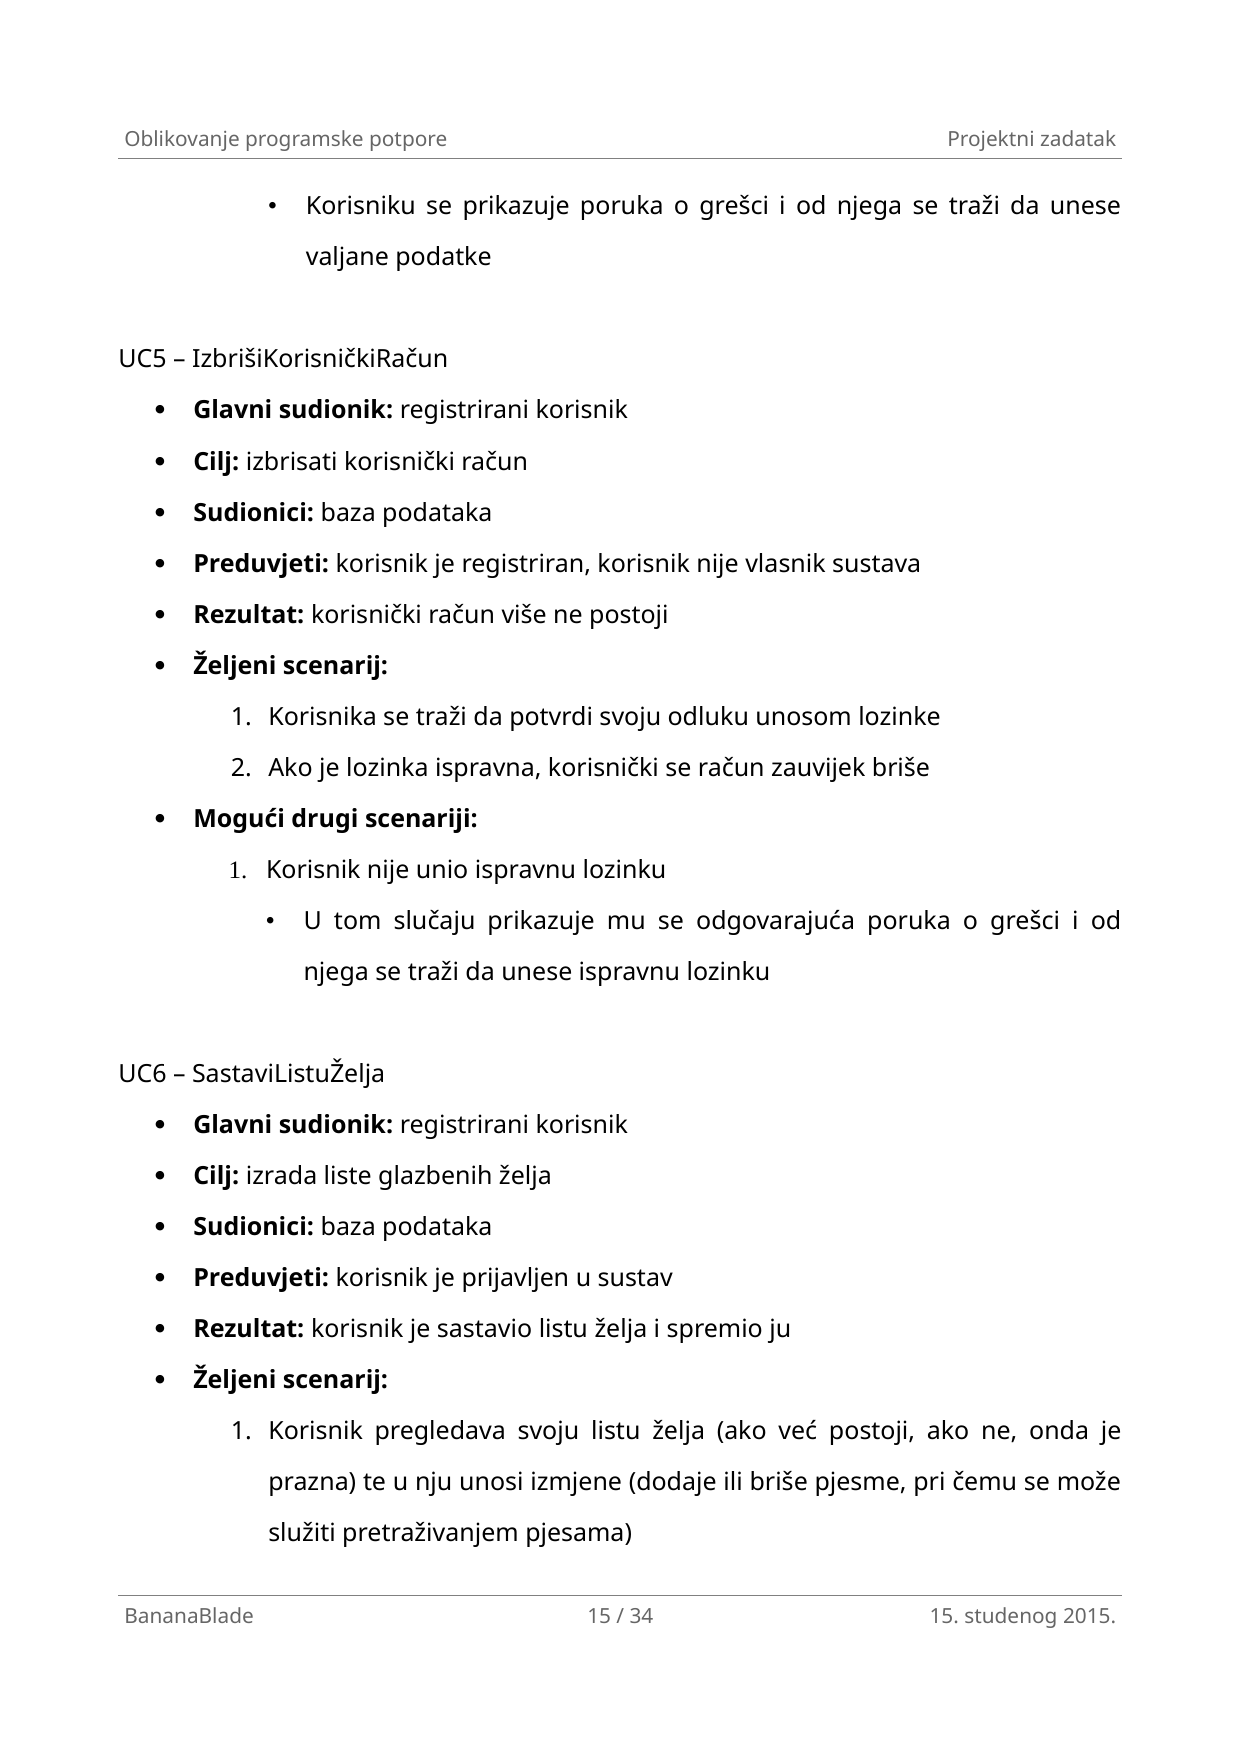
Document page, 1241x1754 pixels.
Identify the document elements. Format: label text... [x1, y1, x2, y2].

list Željeni scenarij: [156, 647, 1122, 681]
list Rezultat: korisnički račun više ne postoji [156, 596, 1122, 630]
list Korisnika se traži da potvrdi svoju odluku unosom lozinke [231, 698, 1122, 732]
list Sudionici: baza podataka [156, 494, 1122, 528]
list Cilj: izrada liste glazbenih želja [156, 1158, 1122, 1192]
list Korisnik pregledava svoju listu želja (ako već postoji, ako ne, onda je prazna) te u nju unosi izmjene (dodaje ili briše pjesme, pri čemu se može služiti pretraživanjem pjesama) [231, 1413, 1122, 1549]
list Rezultat: korisnik je sastavio listu želja i spremio ju [156, 1311, 1122, 1345]
list Glavni sudionik: registrirani korisnik [156, 392, 1122, 426]
list Glavni sudionik: registrirani korisnik [156, 1107, 1122, 1141]
list Mogući drugi scenariji: [156, 801, 1122, 834]
text UC5 – IzbrišiKorisničkiRačun [118, 341, 1122, 375]
list Cilj: izbrisati korisnički račun [156, 443, 1122, 477]
list Preduvjeti: korisnik je prijavljen u sustav [156, 1260, 1122, 1294]
list Korisnik nije unio ispravnu lozinku [228, 852, 1122, 886]
list Preduvjeti: korisnik je registriran, korisnik nije vlasnik sustava [156, 545, 1122, 579]
list Ako je lozinka ispravna, korisnički se račun zauvijek briše [231, 749, 1122, 783]
text UC6 – SastaviListuŽelja [118, 1056, 1122, 1090]
list Sudionici: baza podataka [156, 1209, 1122, 1243]
list Korisniku se prikazuje poruka o grešci i od njega se traži da unese valjane podatke [268, 188, 1122, 273]
list Željeni scenarij: [156, 1362, 1122, 1396]
list U tom slučaju prikazuje mu se odgovarajuća poruka o grešci i od njega se traži da unese ispravnu lozinku [266, 903, 1122, 988]
